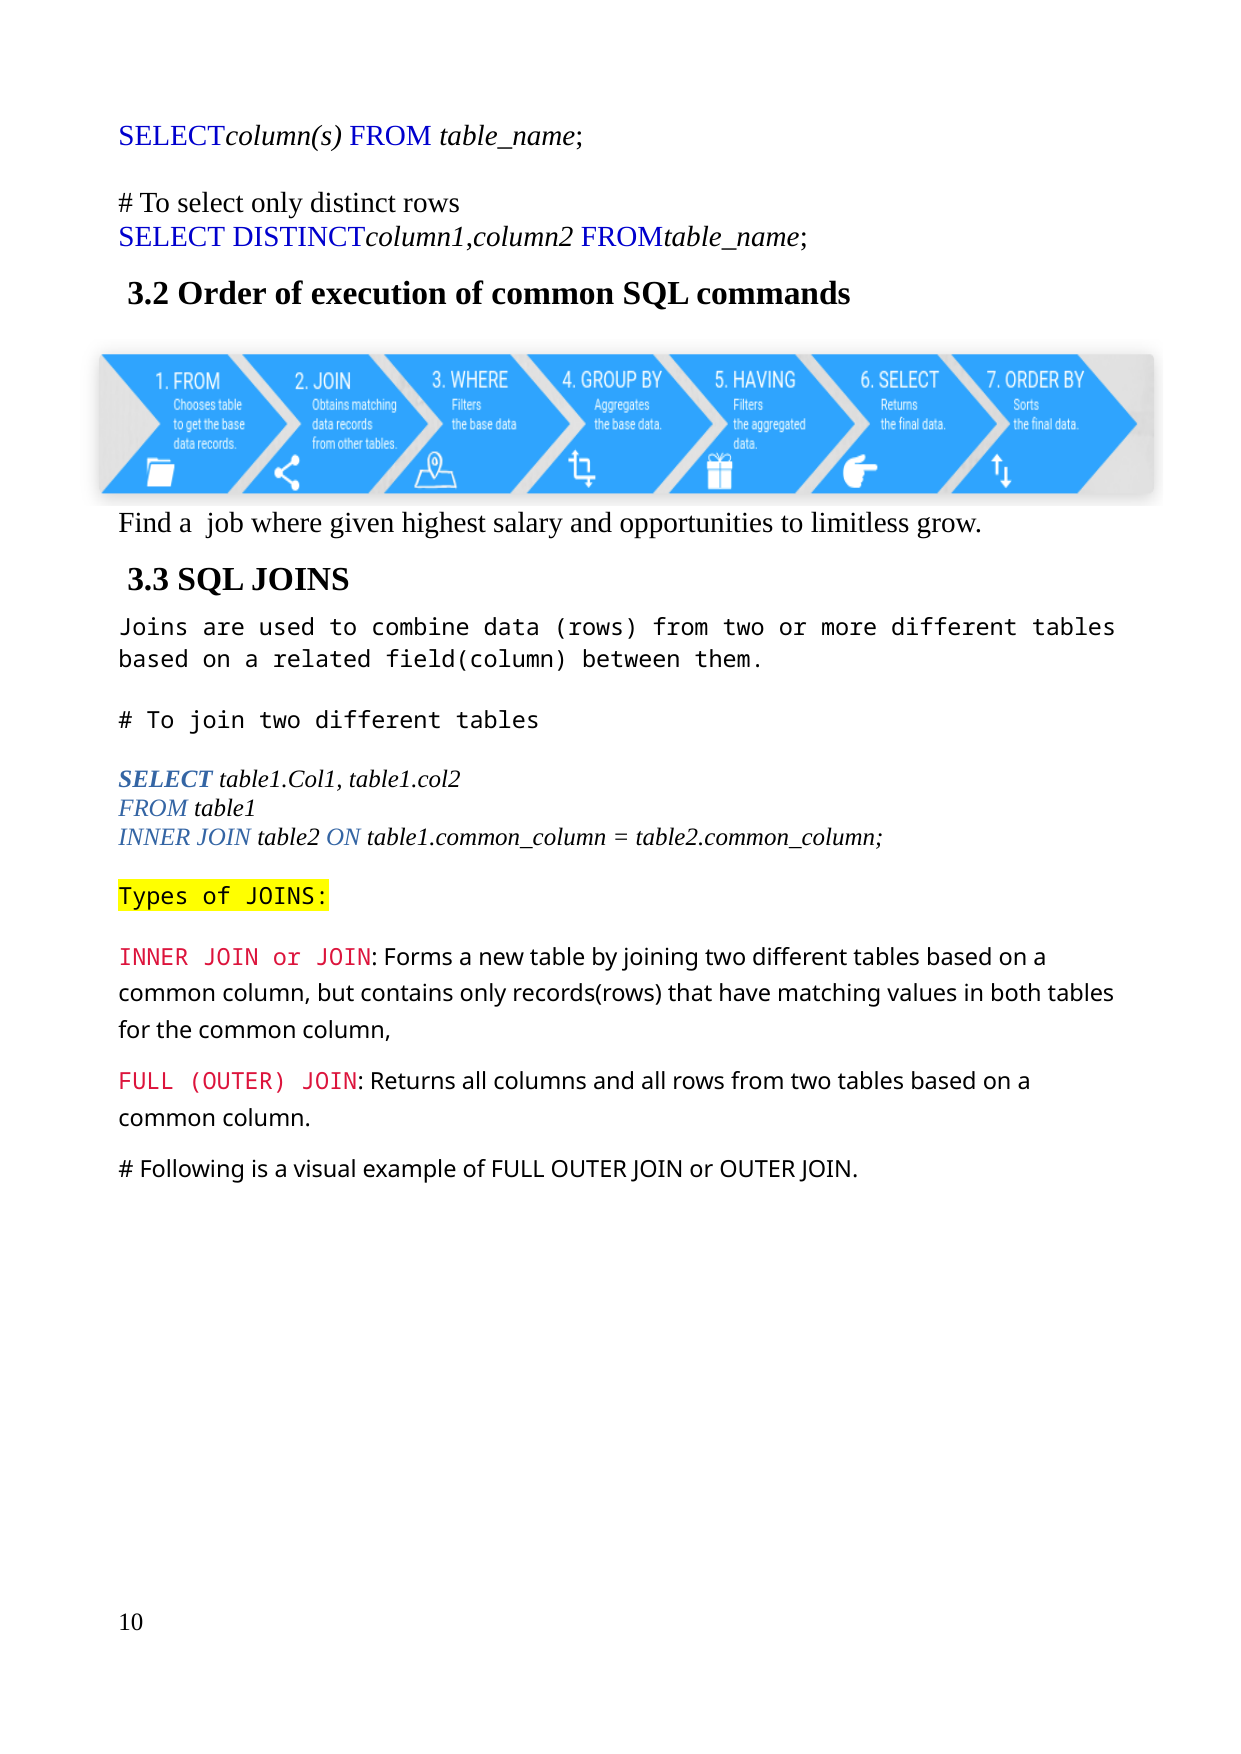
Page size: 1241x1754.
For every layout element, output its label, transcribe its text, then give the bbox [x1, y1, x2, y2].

text Joins are used to combine data (rows) from two or more different tables based on a related field(column) between them. [118, 611, 1122, 674]
text INNER JOIN or JOIN: Forms a new table by joining two different tables based on a common column, but contains only records(rows) that have matching values in both tables for the common column, [118, 940, 1122, 1045]
text FULL (OUTER) JOIN: Returns all columns and all rows from two tables based on a common column. [118, 1065, 1122, 1133]
text # Following is a visual example of FULL OUTER JOIN or OUTER JOIN. [118, 1153, 1122, 1185]
subtitle 3.3 SQL JOINS [118, 559, 1107, 598]
text SELECTcolumn(s) FROM table_name; [118, 118, 1122, 152]
text Types of JOINS: [118, 879, 1122, 911]
text [118, 324, 1122, 341]
text # To join two different tables [118, 703, 1122, 735]
text SELECT DISTINCTcolumn1,column2 FROMtable_name; [118, 219, 1122, 252]
picture [77, 341, 1164, 506]
text SELECT table1.Col1, table1.col2 FROM table1 INNER JOIN table2 ON table1.common_column = table2.common_column; [118, 764, 1122, 850]
subtitle 3.2 Order of execution of common SQL commands [118, 273, 1107, 312]
text Find a job where given highest salary and opportunities to limitless grow. [118, 506, 1122, 539]
text # To select only distinct rows [118, 185, 1122, 219]
